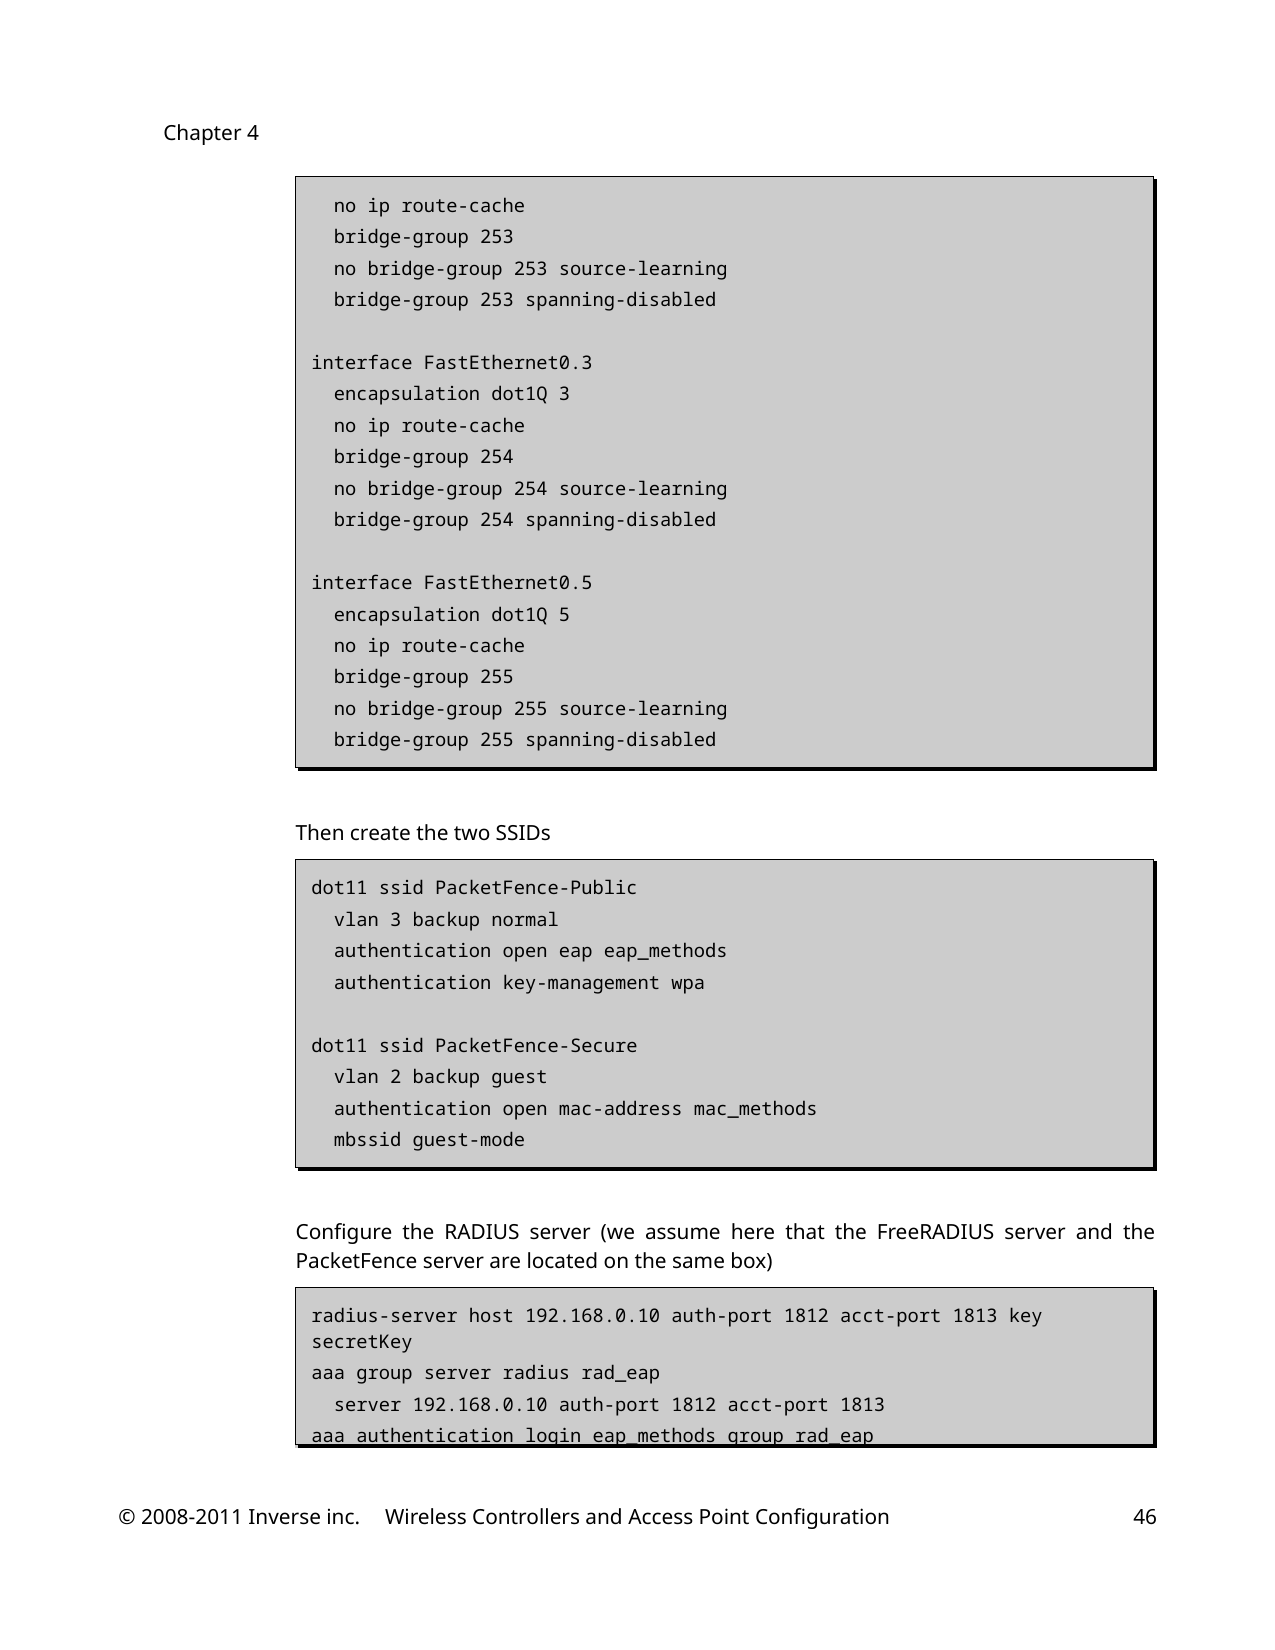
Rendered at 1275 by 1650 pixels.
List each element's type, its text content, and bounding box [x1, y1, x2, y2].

text no bridge-group 255 source-learning [296, 679, 1153, 711]
text bridge-group 255 [296, 648, 1153, 679]
text bridge-group 253 spanning-disabled [296, 270, 1153, 302]
text bridge-group 253 [296, 207, 1153, 239]
text authentication open eap eap_methods [296, 922, 1153, 953]
text vlan 2 backup guest [296, 1047, 1153, 1079]
text authentication open mac-address mac_methods [296, 1079, 1153, 1110]
text encapsulation dot1Q 5 [296, 585, 1153, 616]
text encapsulation dot1Q 3 [296, 365, 1153, 396]
text no bridge-group 253 source-learning [296, 239, 1153, 270]
text interface FastEthernet0.3 [296, 333, 1153, 365]
text dot11 ssid PacketFence-Public [296, 860, 1153, 890]
text no bridge-group 254 source-learning [296, 459, 1153, 491]
text bridge-group 255 spanning-disabled [296, 711, 1153, 767]
text server 192.168.0.10 auth-port 1812 acct-port 1813 [296, 1375, 1153, 1407]
text radius-server host 192.168.0.10 auth-port 1812 acct-port 1813 key secretKey [296, 1288, 1153, 1344]
text bridge-group 254 spanning-disabled [296, 491, 1153, 522]
text aaa authentication login eap_methods group rad_eap [296, 1407, 1153, 1444]
text aaa group server radius rad_eap [296, 1344, 1153, 1375]
text mbssid guest-mode [296, 1110, 1153, 1167]
text interface FastEthernet0.5 [296, 553, 1153, 585]
text vlan 3 backup normal [296, 890, 1153, 922]
text Then create the two SSIDs [295, 818, 1157, 846]
text dot11 ssid PacketFence-Secure [296, 1016, 1153, 1047]
text authentication key-management wpa [296, 953, 1153, 984]
text no ip route-cache [296, 177, 1153, 207]
text Configure the RADIUS server (we assume here that the FreeRADIUS server and the PacketFence server are located on the same box) [295, 1217, 1157, 1274]
text no ip route-cache [296, 616, 1153, 648]
text no ip route-cache [296, 396, 1153, 428]
text bridge-group 254 [296, 428, 1153, 459]
